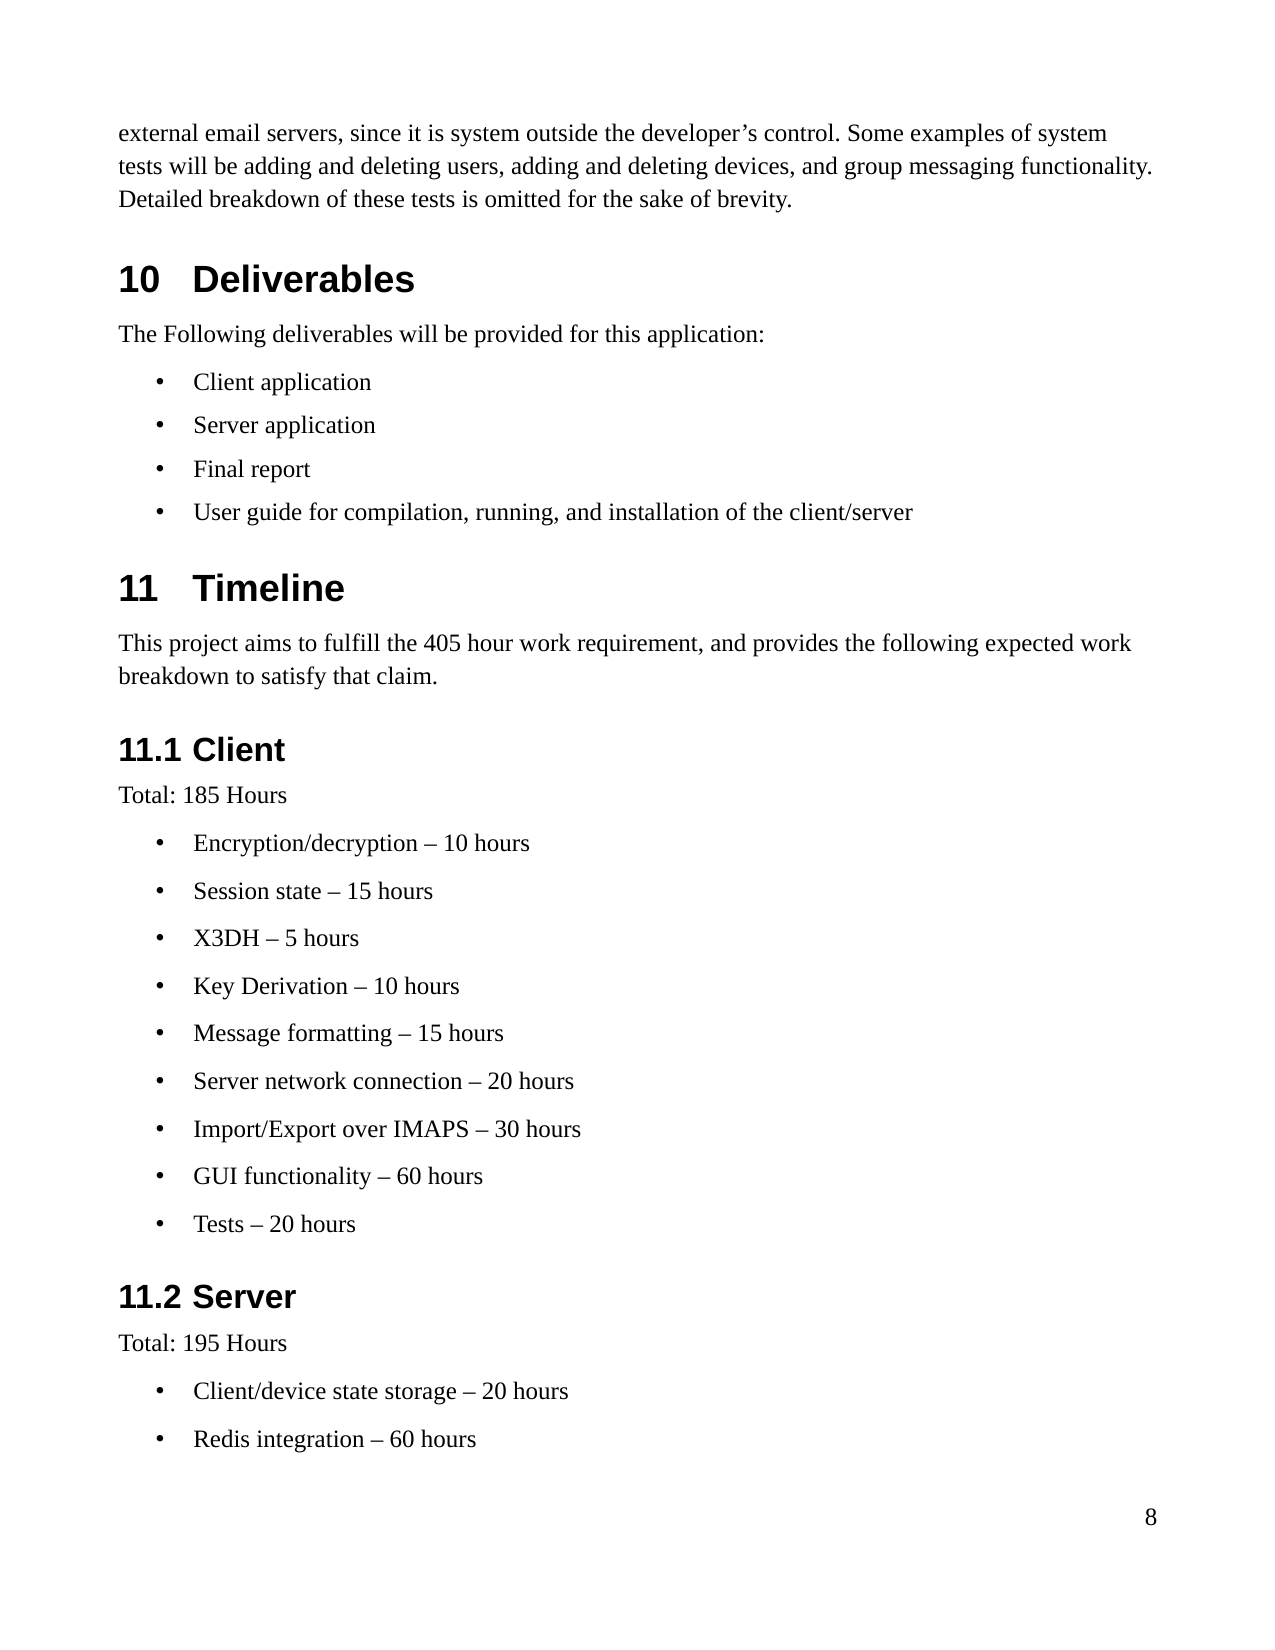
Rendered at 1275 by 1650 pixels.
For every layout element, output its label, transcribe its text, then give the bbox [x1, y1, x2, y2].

text external email servers, since it is system outside the developer’s control. Some examples of system tests will be adding and deleting users, adding and deleting devices, and group messaging functionality. Detailed breakdown of these tests is omitted for the sake of brevity. [118, 118, 1157, 213]
subtitle Timeline [118, 565, 1157, 609]
list Message formatting – 15 hours [156, 1018, 1157, 1047]
list GUI functionality – 60 hours [156, 1161, 1157, 1190]
list Redis integration – 60 hours [156, 1424, 1157, 1452]
list Import/Export over IMAPS – 30 hours [156, 1114, 1157, 1142]
text This project aims to fulfill the 405 hour work requirement, and provides the following expected work breakdown to satisfy that claim. [118, 628, 1157, 690]
list Client application [156, 367, 1157, 396]
list Client/device state storage – 20 hours [156, 1376, 1157, 1405]
text Total: 195 Hours [118, 1328, 1157, 1357]
list Session state – 15 hours [156, 876, 1157, 904]
subtitle Deliverables [118, 257, 1157, 300]
list Encryption/decryption – 10 hours [156, 828, 1157, 857]
list Final report [156, 454, 1157, 482]
list Key Derivation – 10 hours [156, 971, 1157, 1000]
list Server application [156, 410, 1157, 439]
subtitle Client [118, 729, 1157, 768]
list Tests – 20 hours [156, 1209, 1157, 1238]
text Total: 185 Hours [118, 781, 1157, 809]
list Server network connection – 20 hours [156, 1066, 1157, 1095]
list X3DH – 5 hours [156, 923, 1157, 952]
subtitle Server [118, 1277, 1157, 1316]
list User guide for compilation, running, and installation of the client/server [156, 497, 1157, 526]
text The Following deliverables will be provided for this application: [118, 319, 1157, 348]
